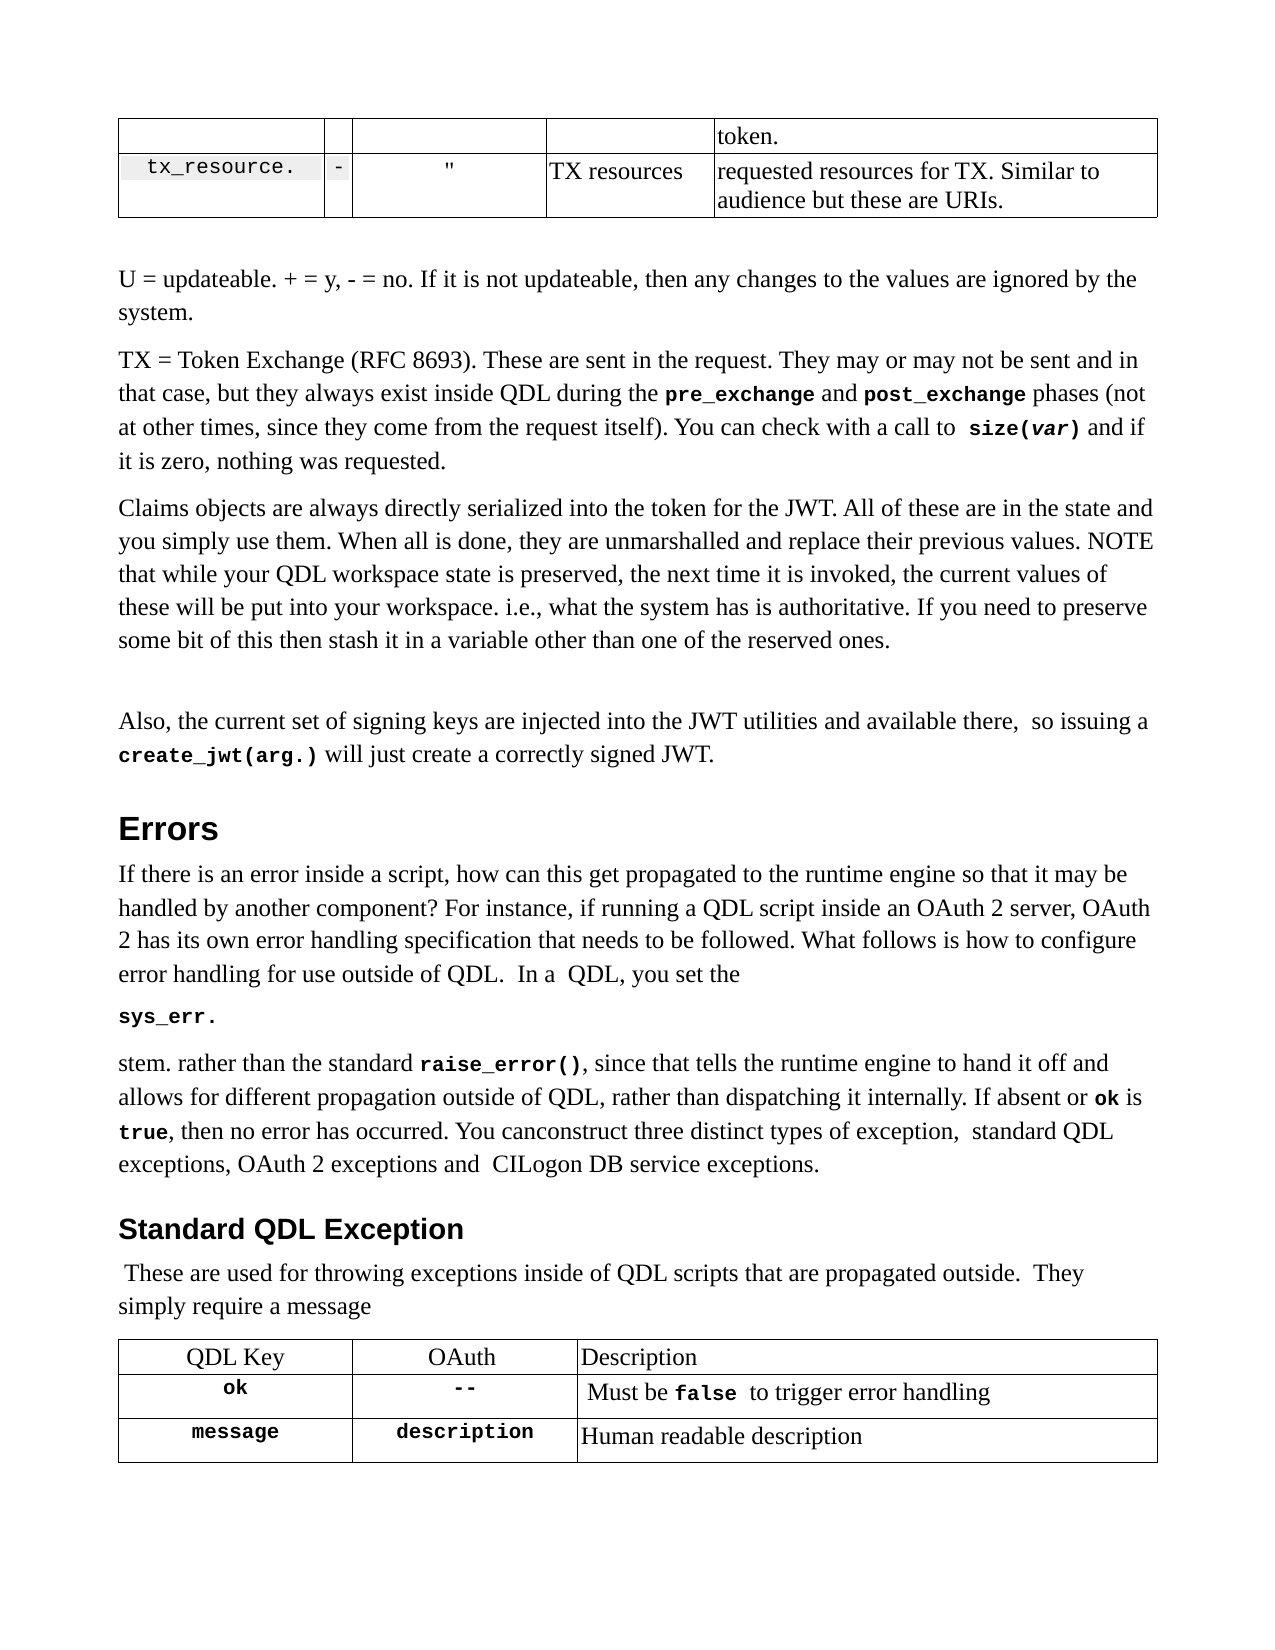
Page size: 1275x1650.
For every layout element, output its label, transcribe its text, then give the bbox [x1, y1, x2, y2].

table_header QDL Key [119, 1340, 352, 1373]
table_cell description [353, 1419, 577, 1462]
text stem. rather than the standard raise_error(), since that tells the runtime engine to hand it off and allows for different propagation outside of QDL, rather than dispatching it internally. If absent or ok is true, then no error has occurred. You canconstruct three distinct types of exception, standard QDL exceptions, OAuth 2 exceptions and CILogon DB service exceptions. [118, 1048, 1157, 1178]
table_cell - [325, 119, 352, 153]
table_cell requested resources for TX. Similar to audience but these are URIs. [715, 154, 1157, 217]
table_header OAuth [353, 1340, 577, 1373]
table_cell " [353, 154, 546, 217]
table_cell Must be false to trigger error handling [578, 1375, 1157, 1418]
table_cell message [119, 1419, 352, 1462]
subtitle Standard QDL Exception [118, 1212, 1157, 1246]
table_cell token. [715, 119, 1157, 153]
text sys_err. [118, 1006, 1157, 1030]
table_cell - [325, 154, 352, 217]
subtitle Errors [118, 808, 1157, 847]
text These are used for throwing exceptions inside of QDL scripts that are propagated outside. They simply require a message [118, 1258, 1157, 1320]
text Also, the current set of signing keys are injected into the JWT utilities and available there, so issuing a create_jwt(arg.) will just create a correctly signed JWT. [118, 706, 1157, 769]
table_cell ok [119, 1375, 352, 1418]
text Claims objects are always directly serialized into the token for the JWT. All of these are in the state and you simply use them. When all is done, they are unmarshalled and replace their previous values. NOTE that while your QDL workspace state is preserved, the next time it is invoked, the current values of these will be put into your workspace. i.e., what the system has is authoritative. If you need to preserve some bit of this then stash it in a variable other than one of the reserved ones. [118, 493, 1157, 687]
table_cell tx_resource. [119, 154, 324, 217]
table_cell -- [353, 1375, 577, 1418]
text U = updateable. + = y, - = no. If it is not updateable, then any changes to the values are ignored by the system. [118, 264, 1157, 326]
table_cell [547, 119, 714, 153]
table_cell TX resources [547, 154, 714, 217]
table_header Description [578, 1340, 1157, 1373]
text If there is an error inside a script, how can this get propagated to the runtime engine so that it may be handled by another component? For instance, if running a QDL script inside an OAuth 2 server, OAuth 2 has its own error handling specification that needs to be followed. What follows is how to configure error handling for use outside of QDL. In a QDL, you set the [118, 859, 1157, 987]
table_cell [119, 119, 324, 153]
table_cell Human readable description [578, 1419, 1157, 1462]
text TX = Token Exchange (RFC 8693). These are sent in the request. They may or may not be sent and in that case, but they always exist inside QDL during the pre_exchange and post_exchange phases (not at other times, since they come from the request itself). You can check with a call to size(var) and if it is zero, nothing was requested. [118, 345, 1157, 474]
table_cell [353, 119, 546, 153]
